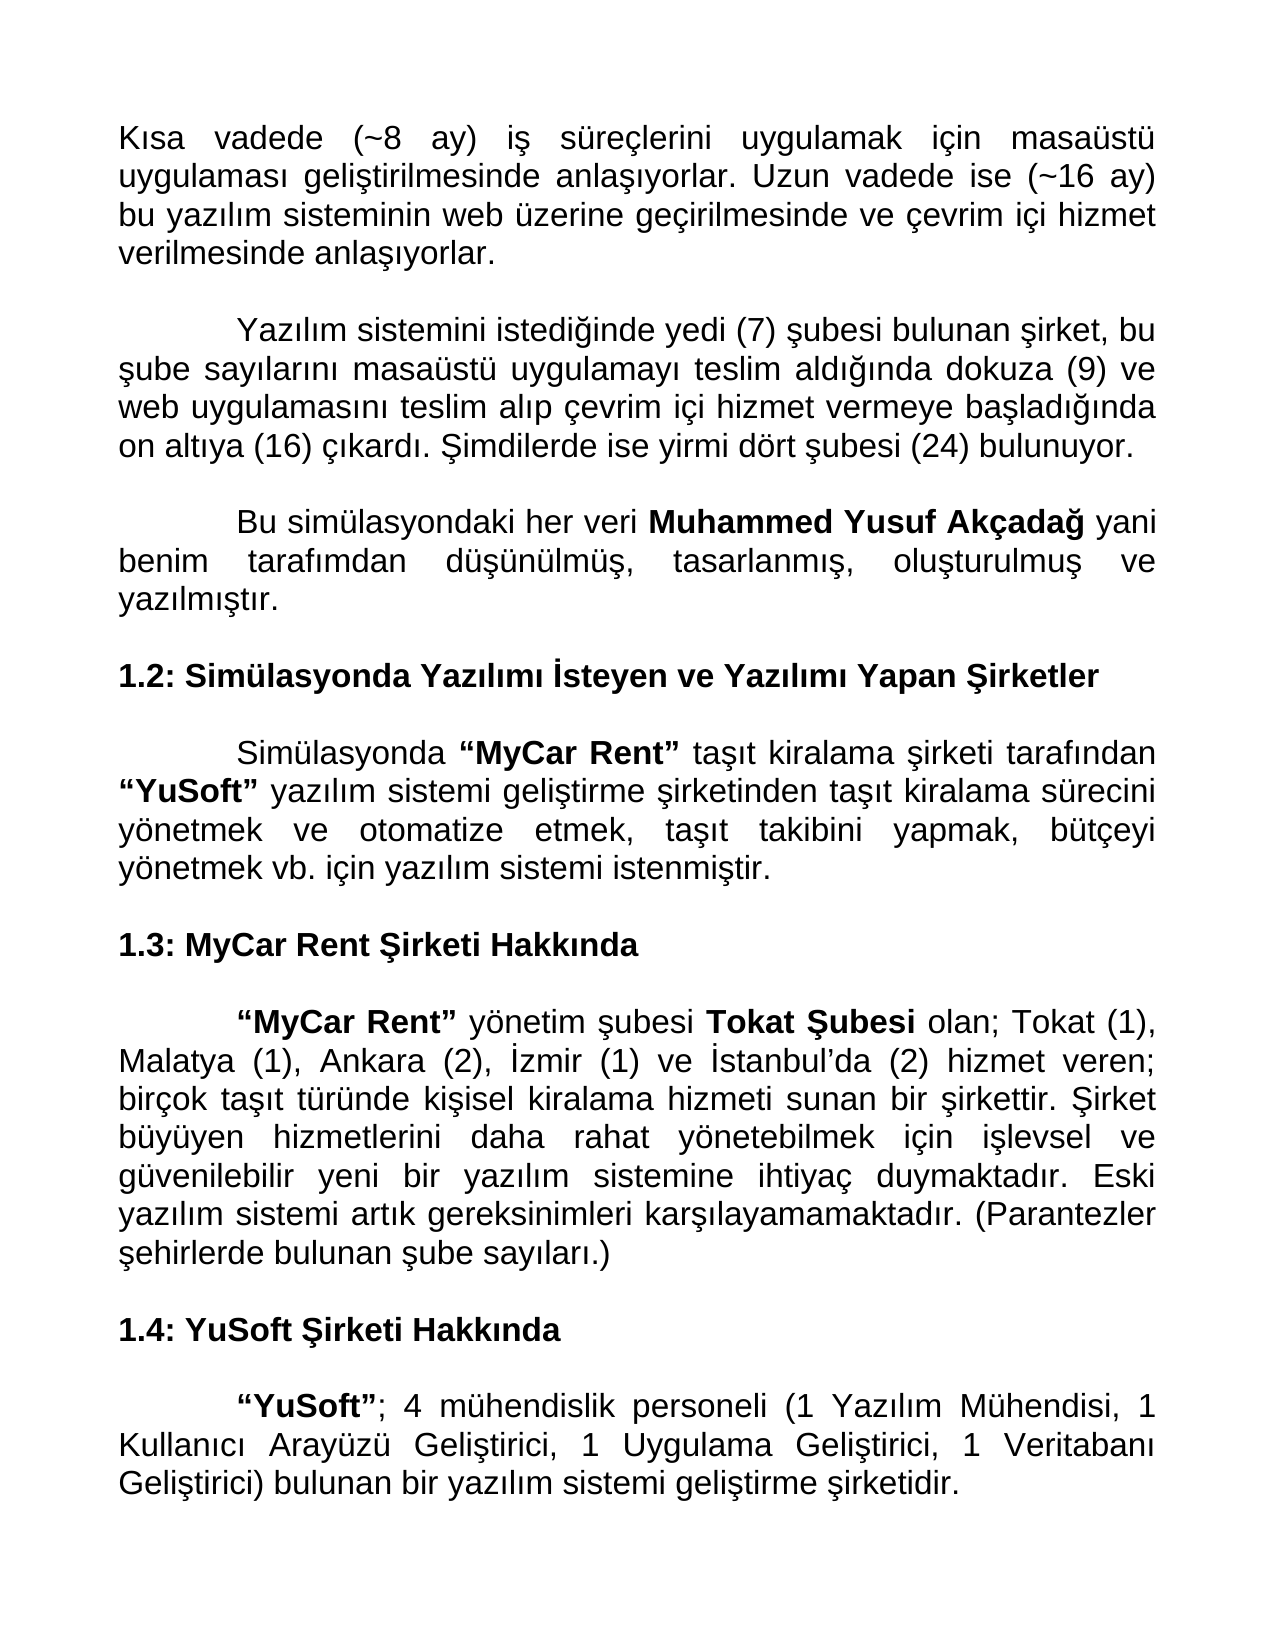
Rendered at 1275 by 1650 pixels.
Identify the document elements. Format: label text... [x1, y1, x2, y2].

text 1.2: Simülasyonda Yazılımı İsteyen ve Yazılımı Yapan Şirketler [118, 656, 1157, 695]
text 1.4: YuSoft Şirketi Hakkında [118, 1310, 1157, 1348]
text Bu simülasyondaki her veri Muhammed Yusuf Akçadağ yani benim tarafımdan düşünülmüş, tasarlanmış, oluşturulmuş ve yazılmıştır. [118, 502, 1157, 618]
text “YuSoft”; 4 mühendislik personeli (1 Yazılım Mühendisi, 1 Kullanıcı Arayüzü Geliştirici, 1 Uygulama Geliştirici, 1 Veritabanı Geliştirici) bulunan bir yazılım sistemi geliştirme şirketidir. [118, 1387, 1157, 1502]
text 1.3: MyCar Rent Şirketi Hakkında [118, 925, 1157, 964]
text Yazılım sistemini istediğinde yedi (7) şubesi bulunan şirket, bu şube sayılarını masaüstü uygulamayı teslim aldığında dokuza (9) ve web uygulamasını teslim alıp çevrim içi hizmet vermeye başladığında on altıya (16) çıkardı. Şimdilerde ise yirmi dört şubesi (24) bulunuyor. [118, 310, 1157, 464]
text “MyCar Rent” yönetim şubesi Tokat Şubesi olan; Tokat (1), Malatya (1), Ankara (2), İzmir (1) ve İstanbul’da (2) hizmet veren; birçok taşıt türünde kişisel kiralama hizmeti sunan bir şirkettir. Şirket büyüyen hizmetlerini daha rahat yönetebilmek için işlevsel ve güvenilebilir yeni bir yazılım sistemine ihtiyaç duymaktadır. Eski yazılım sistemi artık gereksinimleri karşılayamamaktadır. (Parantezler şehirlerde bulunan şube sayıları.) [118, 1002, 1157, 1271]
text Simülasyonda “MyCar Rent” taşıt kiralama şirketi tarafından “YuSoft” yazılım sistemi geliştirme şirketinden taşıt kiralama sürecini yönetmek ve otomatize etmek, taşıt takibini yapmak, bütçeyi yönetmek vb. için yazılım sistemi istenmiştir. [118, 733, 1157, 887]
text Kısa vadede (~8 ay) iş süreçlerini uygulamak için masaüstü uygulaması geliştirilmesinde anlaşıyorlar. Uzun vadede ise (~16 ay) bu yazılım sisteminin web üzerine geçirilmesinde ve çevrim içi hizmet verilmesinde anlaşıyorlar. [118, 118, 1157, 272]
